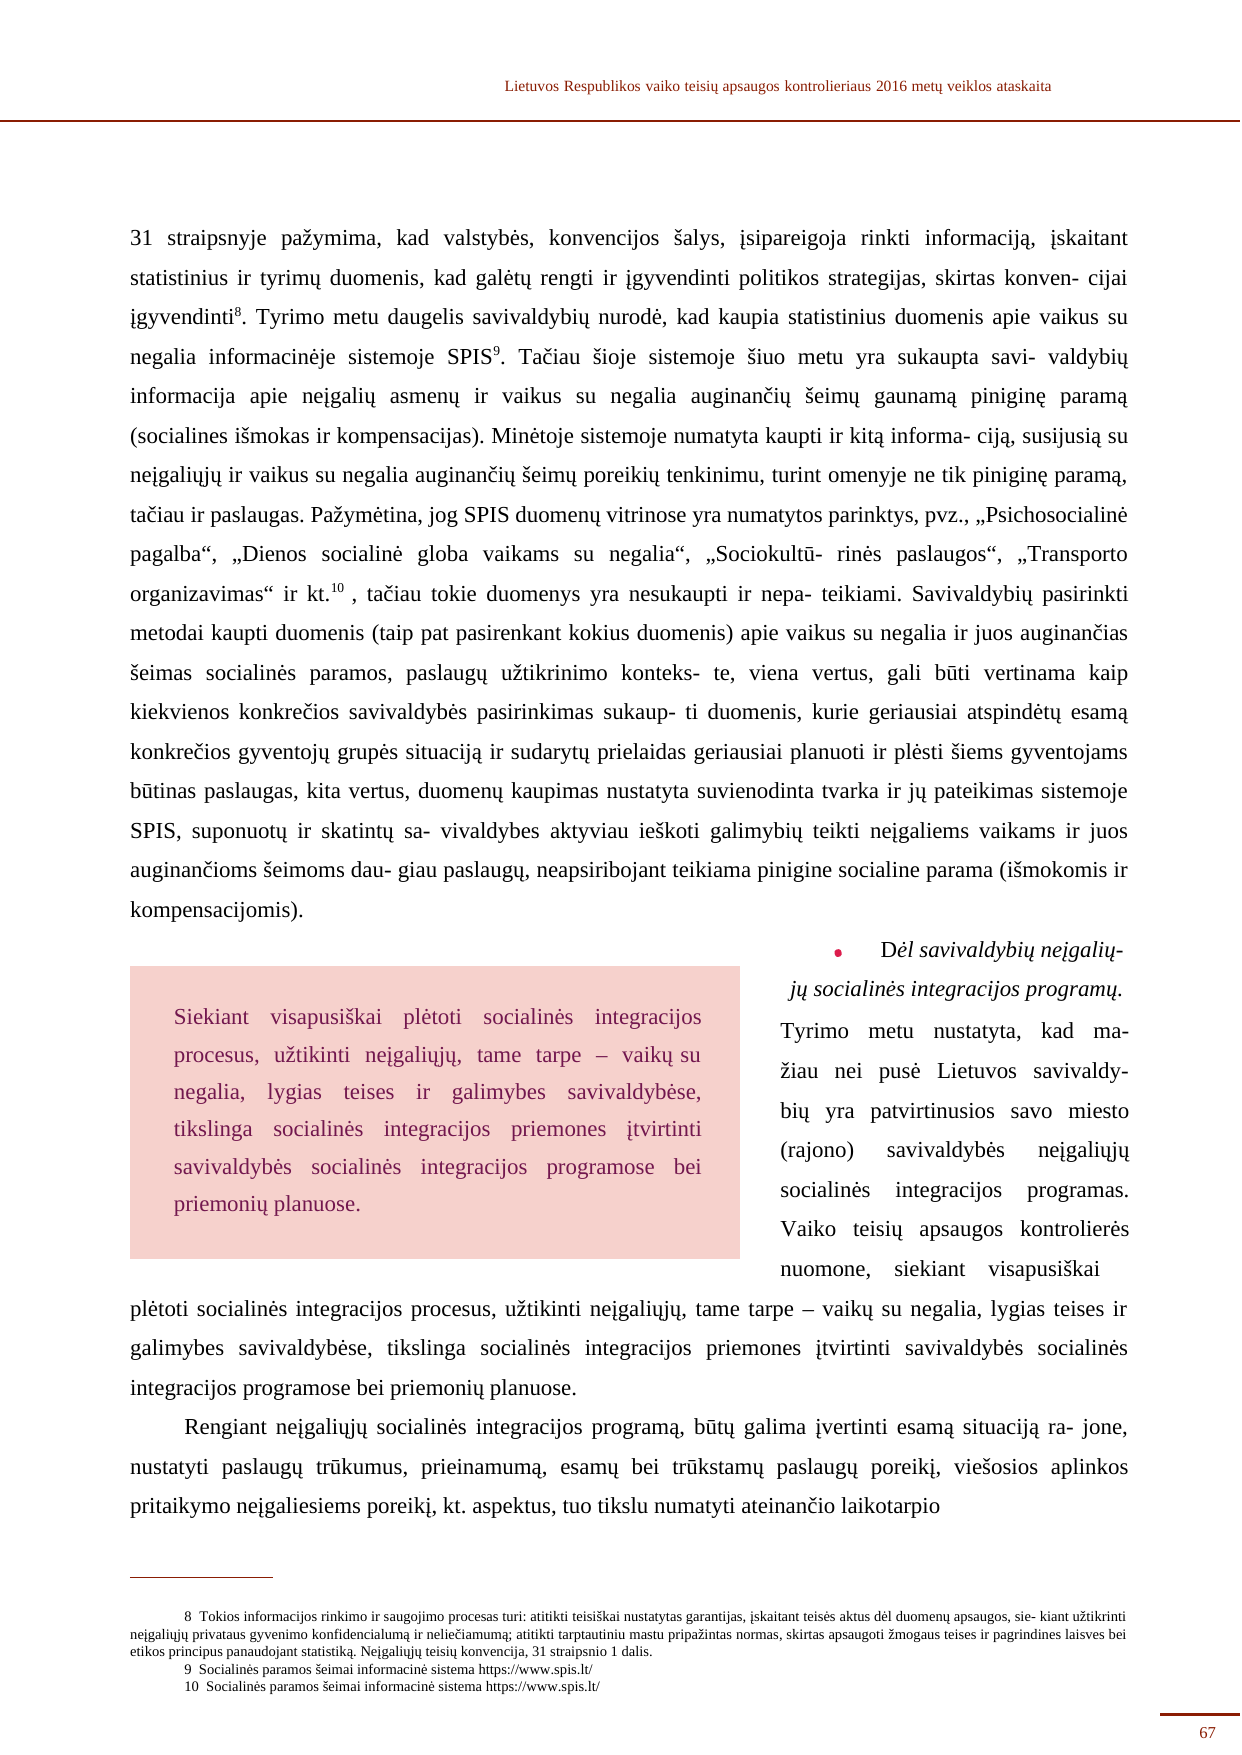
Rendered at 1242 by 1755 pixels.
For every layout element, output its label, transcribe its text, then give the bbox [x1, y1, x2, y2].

text [0, 975, 130, 1000]
text Rengiant neįgaliųjų socialinės integracijos programą, būtų galima įvertinti esamą situaciją ra- jone, nustatyti paslaugų trūkumus, prieinamumą, esamų bei trūkstamų paslaugų poreikį, viešosios aplinkos pritaikymo neįgaliesiems poreikį, kt. aspektus, tuo tikslu numatyti ateinančio laikotarpio [130, 1413, 1129, 1519]
text Dėl savivaldybių neįgalių- [0, 936, 1126, 962]
text plėtoti socialinės integracijos procesus, užtikinti neįgaliųjų, tame tarpe – vaikų su negalia, lygias teises ir galimybes savivaldybėse, tikslinga socialinės integracijos priemones įtvirtinti savivaldybės socialinės integracijos programose bei priemonių planuose. [130, 1294, 1129, 1400]
text 8 Tokios informacijos rinkimo ir saugojimo procesas turi: atitikti teisiškai nustatytas garantijas, įskaitant teisės aktus dėl duomenų apsaugos, sie- kiant užtikrinti neįgaliųjų privataus gyvenimo konfidencialumą ir neliečiamumą; atitikti tarptautiniu mastu pripažintas normas, skirtas apsaugoti žmogaus teises ir pagrindines laisves bei etikos principus panaudojant statistiką. Neįgaliųjų teisių konvencija, 31 straipsnio 1 dalis. [130, 1608, 1128, 1660]
text 10 Socialinės paramos šeimai informacinė sistema https://www.spis.lt/ [184, 1678, 1242, 1695]
text 31 straipsnyje pažymima, kad valstybės, konvencijos šalys, įsipareigoja rinkti informaciją, įskaitant statistinius ir tyrimų duomenis, kad galėtų rengti ir įgyvendinti politikos strategijas, skirtas konven- cijai įgyvendinti8. Tyrimo metu daugelis savivaldybių nurodė, kad kaupia statistinius duomenis apie vaikus su negalia informacinėje sistemoje SPIS9. Tačiau šioje sistemoje šiuo metu yra sukaupta savi- valdybių informacija apie neįgalių asmenų ir vaikus su negalia auginančių šeimų gaunamą piniginę paramą (socialines išmokas ir kompensacijas). Minėtoje sistemoje numatyta kaupti ir kitą informa- ciją, susijusią su neįgaliųjų ir vaikus su negalia auginančių šeimų poreikių tenkinimu, turint omenyje ne tik piniginę paramą, tačiau ir paslaugas. Pažymėtina, jog SPIS duomenų vitrinose yra numatytos parinktys, pvz., „Psichosocialinė pagalba“, „Dienos socialinė globa vaikams su negalia“, „Sociokultū- rinės paslaugos“, „Transporto organizavimas“ ir kt.10 , tačiau tokie duomenys yra nesukaupti ir nepa- teikiami. Savivaldybių pasirinkti metodai kaupti duomenis (taip pat pasirenkant kokius duomenis) apie vaikus su negalia ir juos auginančias šeimas socialinės paramos, paslaugų užtikrinimo konteks- te, viena vertus, gali būti vertinama kaip kiekvienos konkrečios savivaldybės pasirinkimas sukaup- ti duomenis, kurie geriausiai atspindėtų esamą konkrečios gyventojų grupės situaciją ir sudarytų prielaidas geriausiai planuoti ir plėsti šiems gyventojams būtinas paslaugas, kita vertus, duomenų kaupimas nustatyta suvienodinta tvarka ir jų pateikimas sistemoje SPIS, suponuotų ir skatintų sa- vivaldybes aktyviau ieškoti galimybių teikti neįgaliems vaikams ir juos auginančioms šeimoms dau- giau paslaugų, neapsiribojant teikiama pinigine socialine parama (išmokomis ir kompensacijomis). [130, 224, 1129, 922]
text Tyrimo metu nustatyta, kad ma- žiau nei pusė Lietuvos savivaldy- bių yra patvirtinusios savo miesto (rajono) savivaldybės neįgaliųjų socialinės integracijos programas. Vaiko teisių apsaugos kontrolierės nuomone, siekiant visapusiškai [780, 1007, 1129, 1284]
text jų socialinės integracijos programų. [740, 975, 1126, 1000]
text 9 Socialinės paramos šeimai informacinė sistema https://www.spis.lt/ [184, 1660, 1242, 1677]
